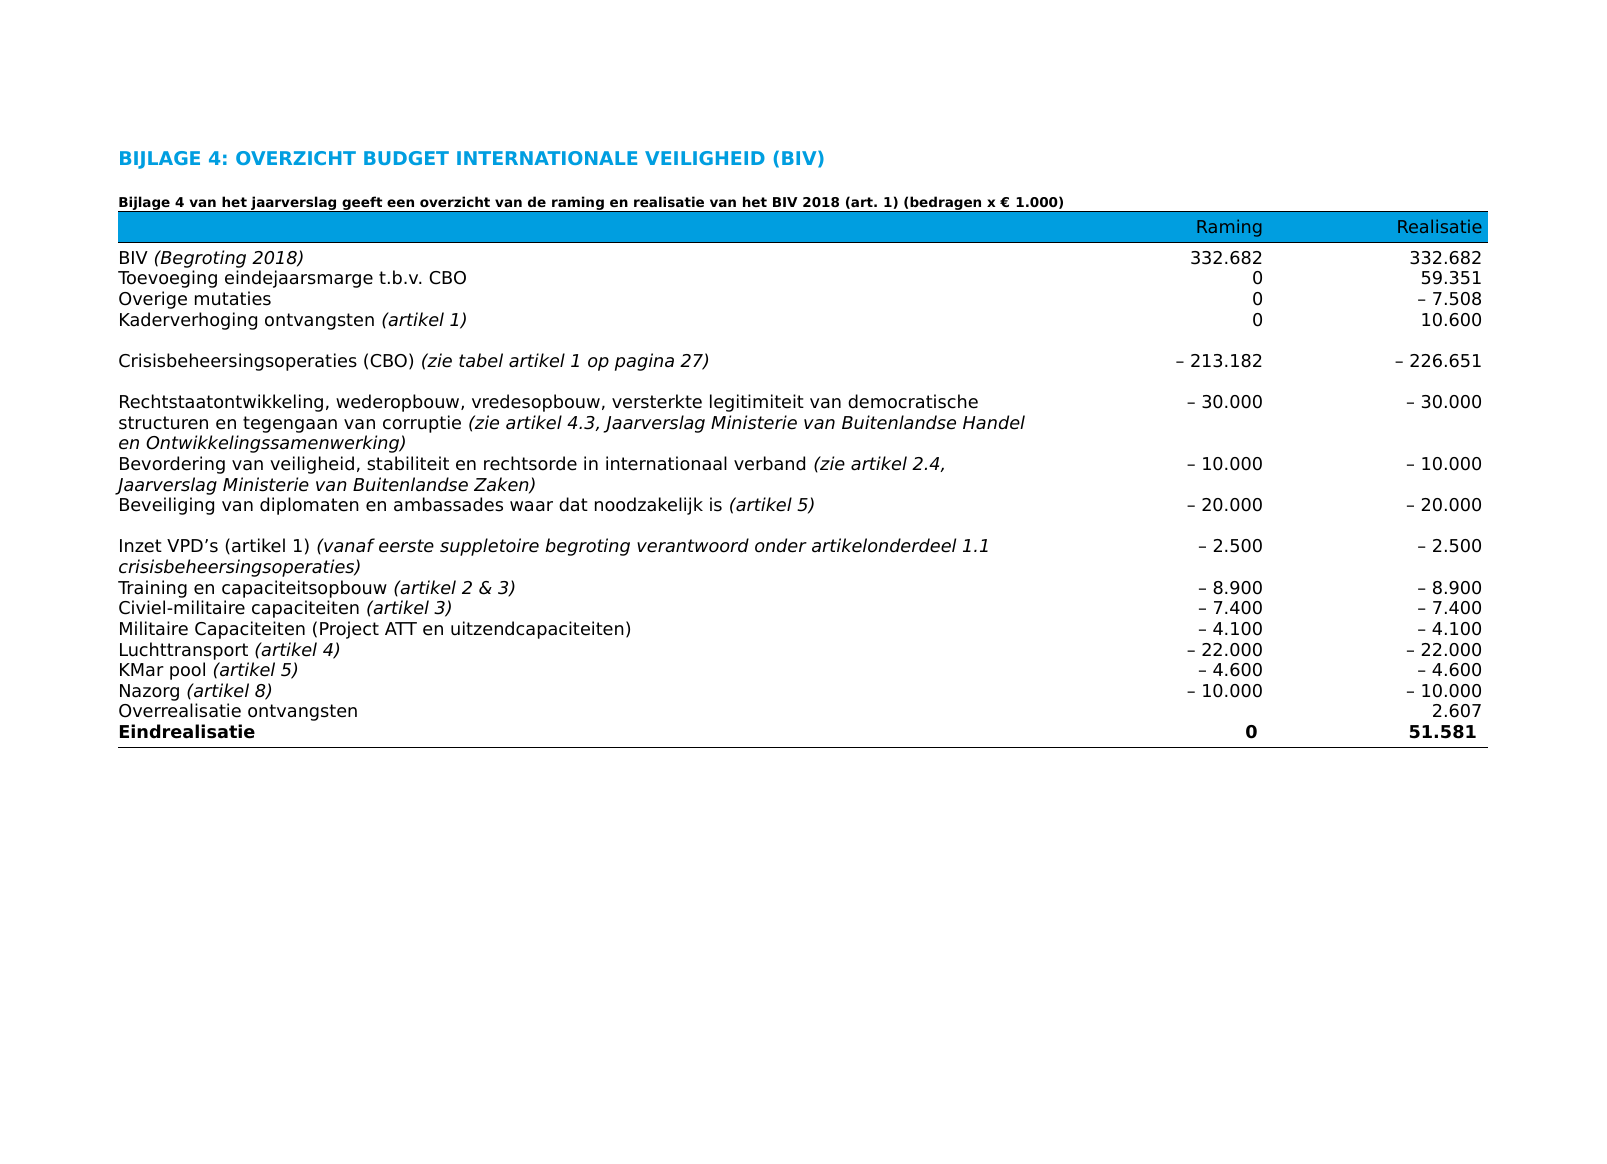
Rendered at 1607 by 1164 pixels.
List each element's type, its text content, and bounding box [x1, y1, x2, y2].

table_cell 51.581 [1269, 722, 1488, 747]
table_cell – 2.500 [1050, 536, 1269, 578]
table_cell [118, 212, 1050, 242]
table_cell – 2.500 [1269, 536, 1488, 578]
table_cell Toevoeging eindejaarsmarge t.b.v. CBO [118, 268, 1050, 289]
table_cell – 4.600 [1050, 660, 1269, 681]
table_cell 0 [1050, 310, 1269, 330]
table_cell Rechtstaatontwikkeling, wederopbouw, vredesopbouw, versterkte legitimiteit van democratische structuren en tegengaan van corruptie (zie artikel 4.3, Jaarverslag Ministerie van Buitenlandse Handel en Ontwikkelingssamenwerking) [118, 392, 1050, 454]
table_cell Beveiliging van diplomaten en ambassades waar dat noodzakelijk is (artikel 5) [118, 495, 1050, 516]
table_cell Luchttransport (artikel 4) [118, 640, 1050, 660]
subtitle BIJLAGE 4: OVERZICHT BUDGET INTERNATIONALE VEILIGHEID (BIV) [118, 148, 1488, 170]
table_cell Bevordering van veiligheid, stabiliteit en rechtsorde in internationaal verband (zie artikel 2.4, Jaarverslag Ministerie van Buitenlandse Zaken) [118, 454, 1050, 495]
table_cell [1269, 371, 1488, 392]
table_cell [1050, 701, 1269, 722]
table_cell BIV (Begroting 2018) [118, 243, 1050, 268]
table_cell – 4.100 [1050, 619, 1269, 639]
table_cell – 10.000 [1050, 681, 1269, 701]
table_cell Nazorg (artikel 8) [118, 681, 1050, 701]
table_cell Eindrealisatie [118, 722, 1050, 747]
table_cell Kaderverhoging ontvangsten (artikel 1) [118, 310, 1050, 330]
table_cell [118, 330, 1050, 351]
table_cell 0 [1050, 722, 1269, 747]
table_cell 10.600 [1269, 310, 1488, 330]
table_cell – 7.400 [1269, 598, 1488, 619]
table_cell [118, 516, 1050, 536]
table_cell – 30.000 [1269, 392, 1488, 454]
table_cell Overrealisatie ontvangsten [118, 701, 1050, 722]
table_header Bijlage 4 van het jaarverslag geeft een overzicht van de raming en realisatie van het BIV 2018 (art. 1) (bedragen x € 1.000) [118, 195, 1488, 211]
table_cell – 22.000 [1269, 640, 1488, 660]
table_cell – 7.400 [1050, 598, 1269, 619]
table_cell KMar pool (artikel 5) [118, 660, 1050, 681]
table_cell – 30.000 [1050, 392, 1269, 454]
table_cell – 226.651 [1269, 351, 1488, 371]
table_cell Crisisbeheersingsoperaties (CBO) (zie tabel artikel 1 op pagina 27) [118, 351, 1050, 371]
table_cell – 10.000 [1269, 681, 1488, 701]
table_cell 2.607 [1269, 701, 1488, 722]
table_cell Civiel-militaire capaciteiten (artikel 3) [118, 598, 1050, 619]
table_cell – 7.508 [1269, 289, 1488, 309]
table_cell Raming [1050, 212, 1269, 242]
table_cell 59.351 [1269, 268, 1488, 289]
table_cell – 22.000 [1050, 640, 1269, 660]
table_cell 0 [1050, 289, 1269, 309]
table_cell [1269, 330, 1488, 351]
table_cell Militaire Capaciteiten (Project ATT en uitzendcapaciteiten) [118, 619, 1050, 639]
table_cell [1050, 516, 1269, 536]
table_cell – 10.000 [1269, 454, 1488, 495]
table_cell [1269, 516, 1488, 536]
table_cell [1050, 371, 1269, 392]
table_cell 332.682 [1050, 243, 1269, 268]
table_cell – 8.900 [1269, 578, 1488, 598]
table_cell 332.682 [1269, 243, 1488, 268]
table_cell – 20.000 [1050, 495, 1269, 516]
table_cell [1050, 330, 1269, 351]
table_cell Inzet VPD’s (artikel 1) (vanaf eerste suppletoire begroting verantwoord onder artikelonderdeel 1.1 crisisbeheersingsoperaties) [118, 536, 1050, 578]
table_cell 0 [1050, 268, 1269, 289]
table_cell Realisatie [1269, 212, 1488, 242]
table_cell – 20.000 [1269, 495, 1488, 516]
table_cell – 4.600 [1269, 660, 1488, 681]
table_cell Overige mutaties [118, 289, 1050, 309]
table_cell – 10.000 [1050, 454, 1269, 495]
table_cell [118, 371, 1050, 392]
table_cell Training en capaciteitsopbouw (artikel 2 & 3) [118, 578, 1050, 598]
table_cell – 8.900 [1050, 578, 1269, 598]
table_cell – 4.100 [1269, 619, 1488, 639]
table_cell – 213.182 [1050, 351, 1269, 371]
